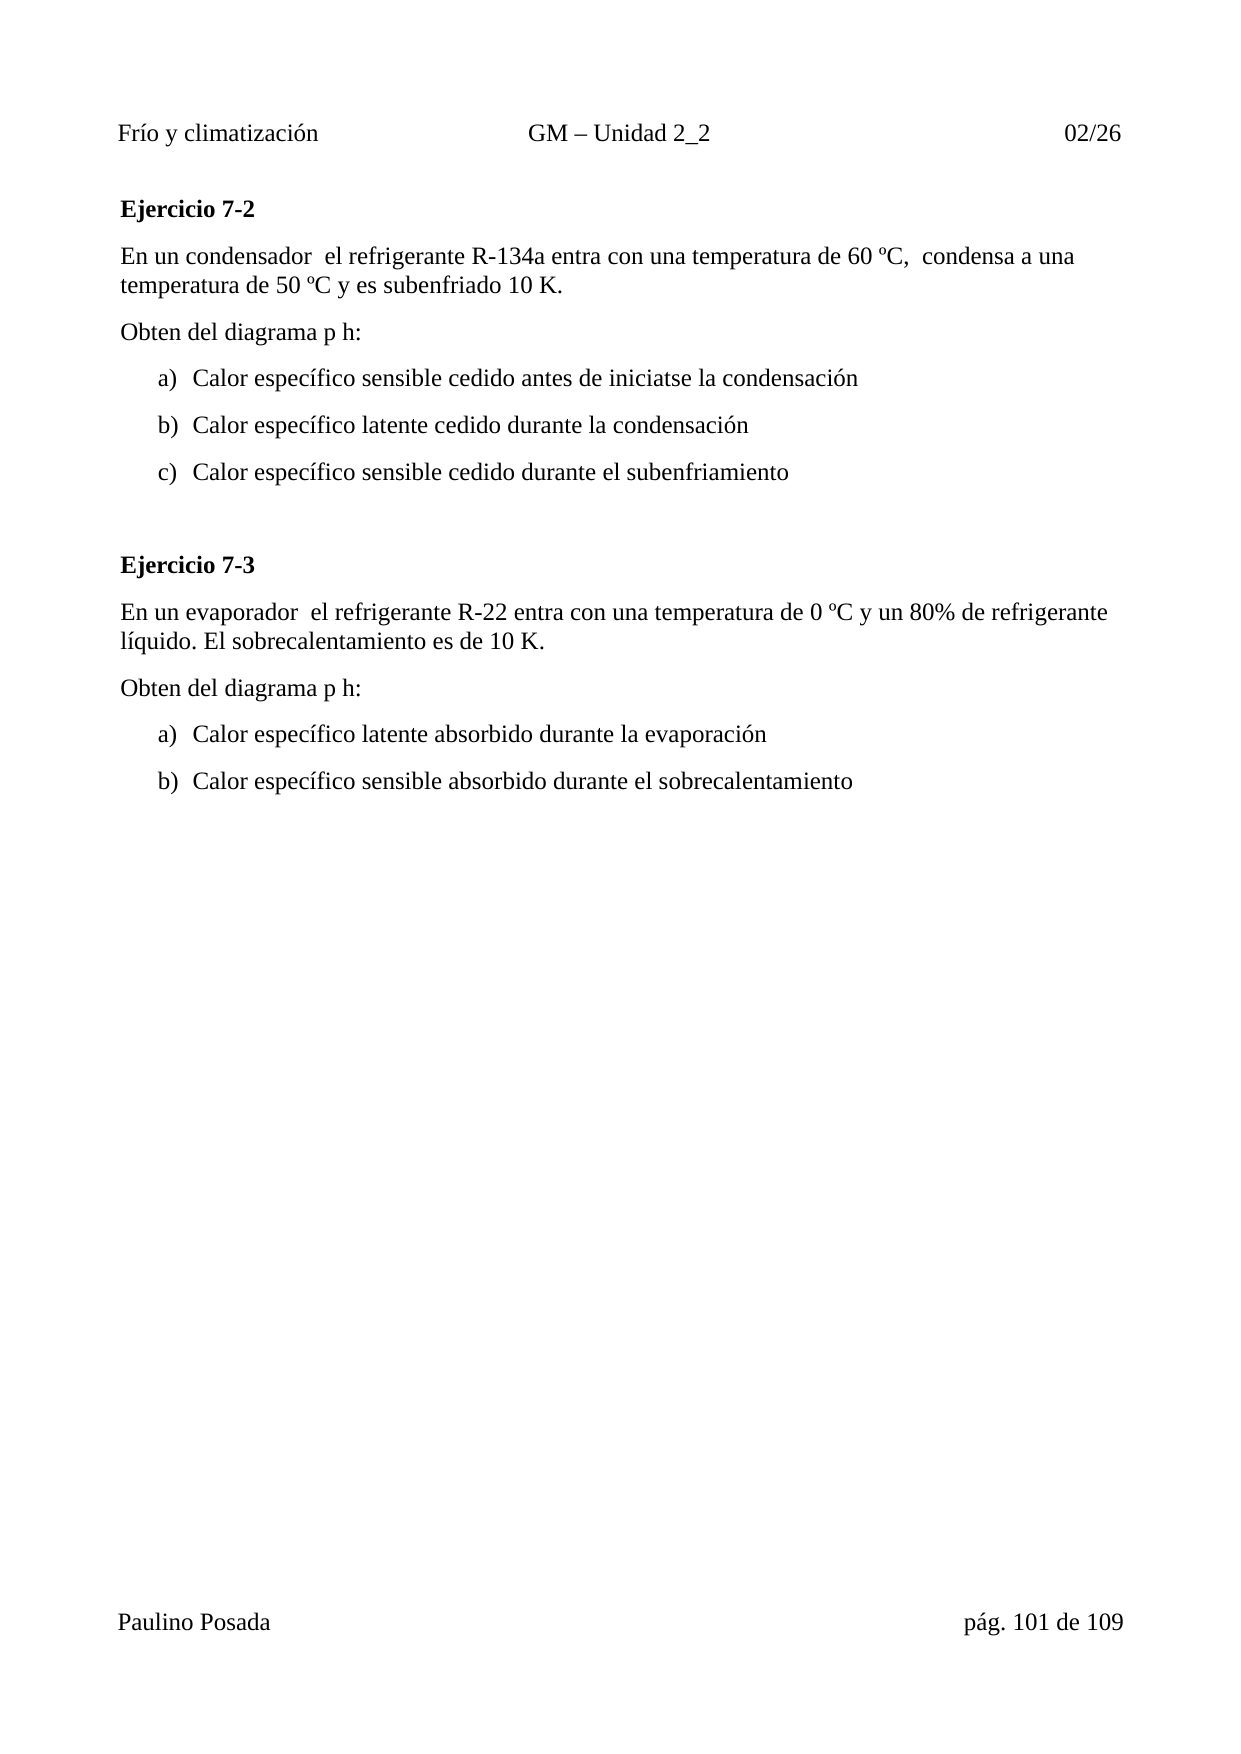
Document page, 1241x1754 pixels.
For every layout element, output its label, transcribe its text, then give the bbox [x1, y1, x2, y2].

text Obten del diagrama p h: [120, 317, 1120, 345]
list Calor específico sensible absorbido durante el sobrecalentamiento [158, 766, 1123, 795]
text Obten del diagrama p h: [120, 673, 1120, 702]
list Calor específico latente cedido durante la condensación [158, 410, 1123, 439]
list Calor específico latente absorbido durante la evaporación [158, 719, 1123, 748]
text Ejercicio 7-2 [120, 194, 1120, 223]
list Calor específico sensible cedido durante el subenfriamiento [158, 457, 1123, 486]
text En un evaporador el refrigerante R-22 entra con una temperatura de 0 ºC y un 80% de refrigerante líquido. El sobrecalentamiento es de 10 K. [120, 597, 1120, 655]
text En un condensador el refrigerante R-134a entra con una temperatura de 60 ºC, condensa a una temperatura de 50 ºC y es subenfriado 10 K. [120, 241, 1120, 299]
list Calor específico sensible cedido antes de iniciatse la condensación [158, 363, 1123, 392]
text Ejercicio 7-3 [120, 551, 1120, 579]
